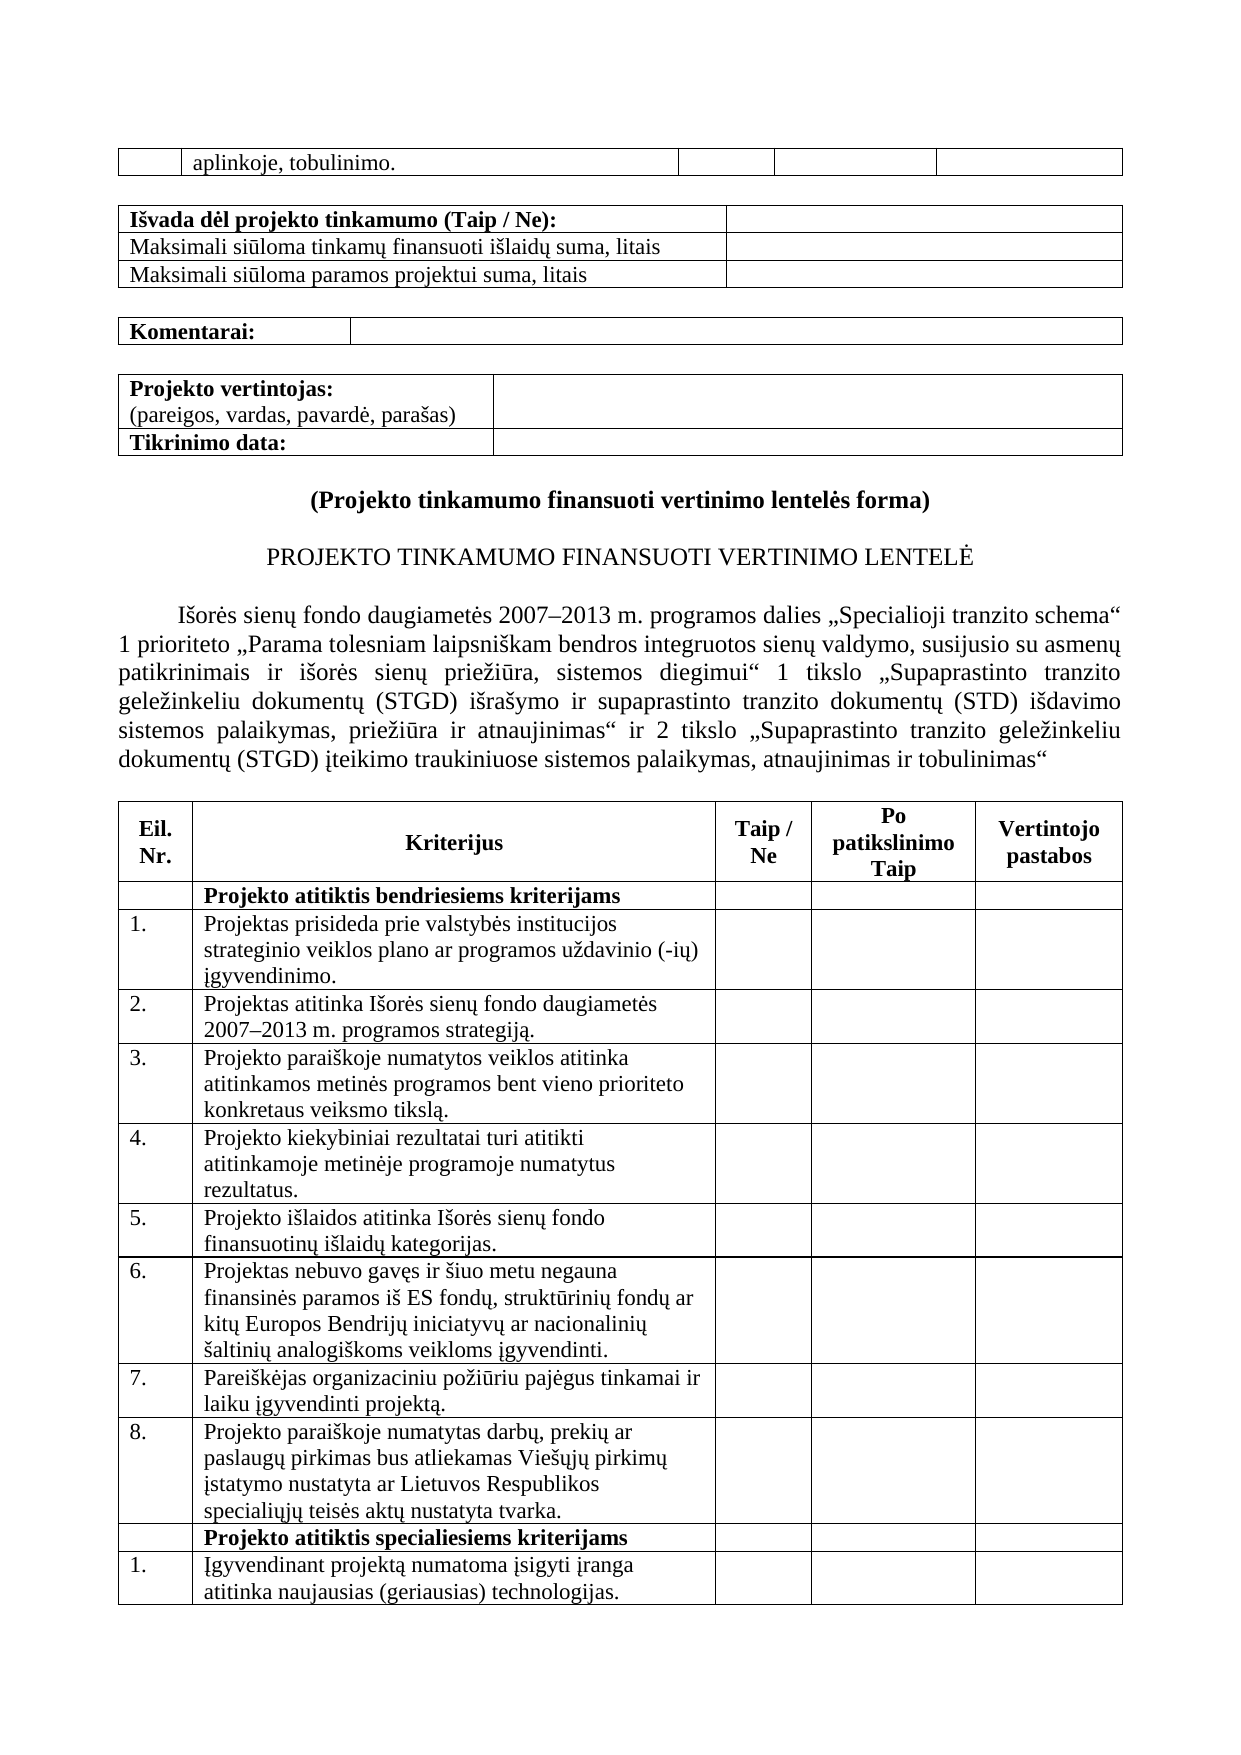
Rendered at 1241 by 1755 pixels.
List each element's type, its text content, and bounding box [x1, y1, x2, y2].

table_cell [976, 1364, 1122, 1417]
table_header [351, 318, 1122, 344]
table_cell [775, 149, 936, 175]
text (Projekto tinkamumo finansuoti vertinimo lentelės forma) [118, 485, 1122, 514]
table_cell [716, 1124, 811, 1203]
table_cell [937, 149, 1122, 175]
table_header Eil. Nr. [119, 802, 192, 881]
table_cell [716, 1258, 811, 1363]
table_cell [716, 1524, 811, 1551]
table_cell [716, 882, 811, 909]
table_cell [494, 429, 1122, 455]
table_cell Projektas prisideda prie valstybės institucijos strateginio veiklos plano ar programos uždavinio (-ių) įgyvendinimo. [193, 910, 715, 989]
table_cell [812, 1552, 975, 1604]
table_cell [727, 233, 1122, 259]
table_cell Projektas nebuvo gavęs ir šiuo metu negauna finansinės paramos iš ES fondų, struktūrinių fondų ar kitų Europos Bendrijų iniciatyvų ar nacionalinių šaltinių analogiškoms veikloms įgyvendinti. [193, 1258, 715, 1363]
table_cell 4. [119, 1124, 192, 1203]
table_cell [716, 910, 811, 989]
table_cell [976, 910, 1122, 989]
table_cell [812, 1258, 975, 1363]
table_header [494, 375, 1122, 428]
table_cell Projekto paraiškoje numatytos veiklos atitinka atitinkamos metinės programos bent vieno prioriteto konkretaus veiksmo tikslą. [193, 1044, 715, 1123]
table_cell [716, 1204, 811, 1256]
table_header Kriterijus [193, 802, 715, 881]
table_cell [976, 1552, 1122, 1604]
table_cell [119, 882, 192, 909]
table_cell Įgyvendinant projektą numatoma įsigyti įranga atitinka naujausias (geriausias) technologijas. [193, 1552, 715, 1604]
table_cell Maksimali siūloma tinkamų finansuoti išlaidų suma, litais [119, 233, 726, 259]
table_header Išvada dėl projekto tinkamumo (Taip / Ne): [119, 206, 726, 232]
table_cell [812, 1124, 975, 1203]
table_cell [812, 1204, 975, 1256]
table_cell Pareiškėjas organizaciniu požiūriu pajėgus tinkamai ir laiku įgyvendinti projektą. [193, 1364, 715, 1417]
table_cell Projekto atitiktis specialiesiems kriterijams [193, 1524, 715, 1551]
table_cell [716, 1364, 811, 1417]
table_cell 1. [119, 1552, 192, 1604]
table_cell [976, 1524, 1122, 1551]
table_cell [119, 149, 181, 175]
table_header Po patikslinimo Taip [812, 802, 975, 881]
table_cell [812, 910, 975, 989]
table_cell [976, 990, 1122, 1042]
table_cell 5. [119, 1204, 192, 1256]
table_cell [679, 149, 774, 175]
table_cell Tikrinimo data: [119, 429, 493, 455]
table_header Komentarai: [119, 318, 350, 344]
table_cell 1. [119, 910, 192, 989]
table_cell Projekto atitiktis bendriesiems kriterijams [193, 882, 715, 909]
table_cell Projekto kiekybiniai rezultatai turi atitikti atitinkamoje metinėje programoje numatytus rezultatus. [193, 1124, 715, 1203]
table_cell 2. [119, 990, 192, 1042]
table_cell [716, 990, 811, 1042]
text PROJEKTO TINKAMUMO FINANSUOTI VERTINIMO LENTELĖ [118, 542, 1122, 571]
table_cell 3. [119, 1044, 192, 1123]
table_cell [976, 1124, 1122, 1203]
table_cell [812, 882, 975, 909]
text Išorės sienų fondo daugiametės 2007–2013 m. programos dalies „Specialioji tranzito schema“ 1 prioriteto „Parama tolesniam laipsniškam bendros integruotos sienų valdymo, susijusio su asmenų patikrinimais ir išorės sienų priežiūra, sistemos diegimui“ 1 tikslo „Supaprastinto tranzito geležinkeliu dokumentų (STGD) išrašymo ir supaprastinto tranzito dokumentų (STD) išdavimo sistemos palaikymas, priežiūra ir atnaujinimas“ ir 2 tikslo „Supaprastinto tranzito geležinkeliu dokumentų (STGD) įteikimo traukiniuose sistemos palaikymas, atnaujinimas ir tobulinimas“ [118, 600, 1122, 772]
table_cell [716, 1044, 811, 1123]
table_cell [119, 1524, 192, 1551]
table_cell [976, 1204, 1122, 1256]
table_cell [812, 1364, 975, 1417]
table_cell [812, 990, 975, 1042]
table_cell 6. [119, 1258, 192, 1363]
table_cell [812, 1418, 975, 1523]
table_cell Projekto paraiškoje numatytas darbų, prekių ar paslaugų pirkimas bus atliekamas Viešųjų pirkimų įstatymo nustatyta ar Lietuvos Respublikos specialiųjų teisės aktų nustatyta tvarka. [193, 1418, 715, 1523]
table_cell Maksimali siūloma paramos projektui suma, litais [119, 261, 726, 287]
table_cell 7. [119, 1364, 192, 1417]
table_cell 8. [119, 1418, 192, 1523]
table_cell [976, 1044, 1122, 1123]
table_cell aplinkoje, tobulinimo. [182, 149, 678, 175]
table_header Vertintojo pastabos [976, 802, 1122, 881]
table_cell [812, 1524, 975, 1551]
table_cell [976, 1258, 1122, 1363]
table_cell [716, 1418, 811, 1523]
table_cell [727, 261, 1122, 287]
table_cell [976, 882, 1122, 909]
table_cell Projektas atitinka Išorės sienų fondo daugiametės 2007–2013 m. programos strategiją. [193, 990, 715, 1042]
table_header Taip / Ne [716, 802, 811, 881]
table_header Projekto vertintojas: (pareigos, vardas, pavardė, parašas) [119, 375, 493, 428]
table_header [727, 206, 1122, 232]
table_cell Projekto išlaidos atitinka Išorės sienų fondo finansuotinų išlaidų kategorijas. [193, 1204, 715, 1256]
table_cell [976, 1418, 1122, 1523]
table_cell [716, 1552, 811, 1604]
table_cell [812, 1044, 975, 1123]
